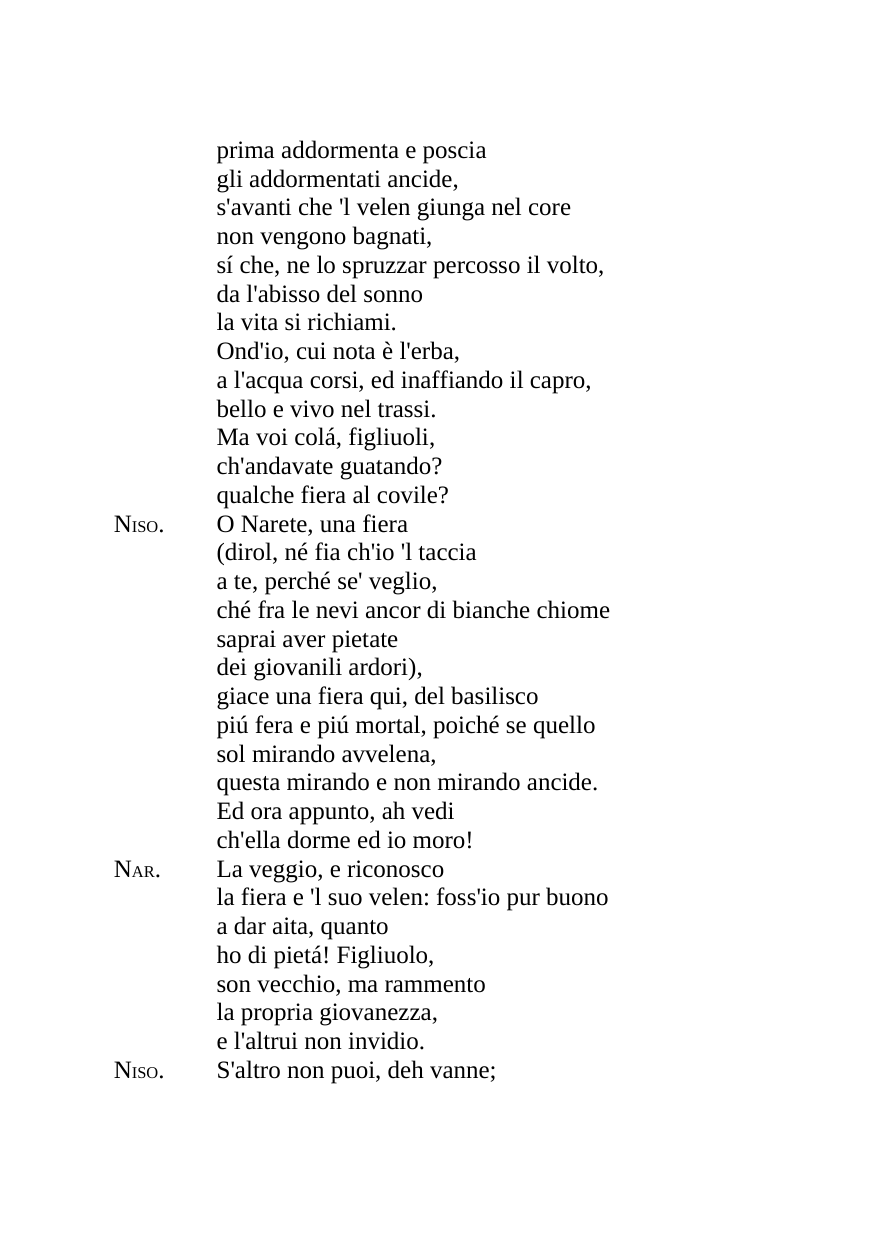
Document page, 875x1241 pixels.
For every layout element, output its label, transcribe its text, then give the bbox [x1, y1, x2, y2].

table_cell Niso. [106, 509, 209, 854]
table_cell prima addormenta e poscia gli addormentati ancide, s'avanti che 'l velen giunga nel core non vengono bagnati, sí che, ne lo spruzzar percosso il volto, da l'abisso del sonno la vita si richiami. Ond'io, cui nota è l'erba, a l'acqua corsi, ed inaffiando il capro, bello e vivo nel trassi. Ma voi colá, figliuoli, ch'andavate guatando? qualche fiera al covile? [209, 135, 768, 509]
table_cell Niso. [106, 1055, 209, 1084]
table_cell O Narete, una fiera (dirol, né fia ch'io 'l taccia a te, perché se' veglio, ché fra le nevi ancor di bianche chiome saprai aver pietate dei giovanili ardori), giace una fiera qui, del basilisco piú fera e piú mortal, poiché se quello sol mirando avvelena, questa mirando e non mirando ancide. Ed ora appunto, ah vedi ch'ella dorme ed io moro! [209, 509, 768, 854]
table_cell [106, 135, 209, 509]
table_cell La veggio, e riconosco la fiera e 'l suo velen: foss'io pur buono a dar aita, quanto ho di pietá! Figliuolo, son vecchio, ma rammento la propria giovanezza, e l'altrui non invidio. [209, 854, 768, 1055]
table_cell Nar. [106, 854, 209, 1055]
table_cell S'altro non puoi, deh vanne; [209, 1055, 768, 1084]
